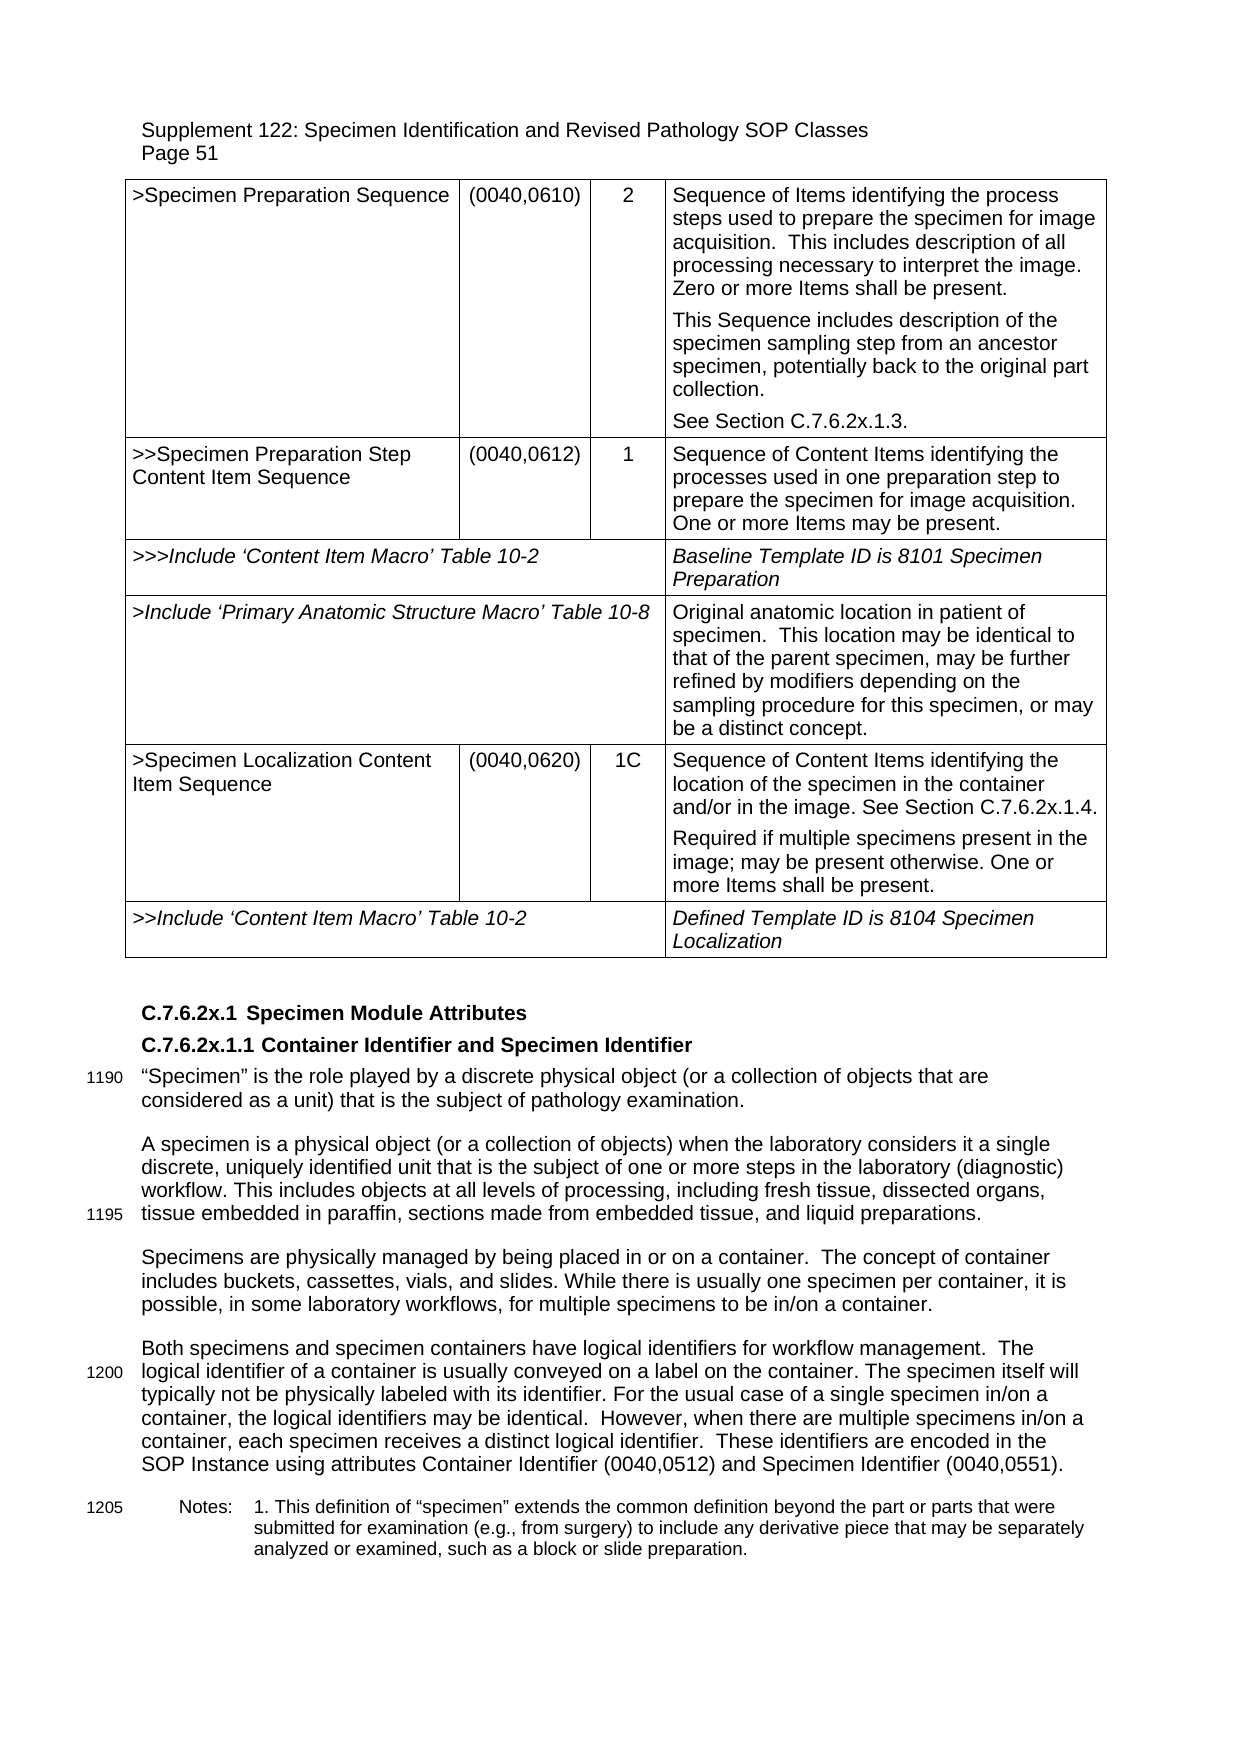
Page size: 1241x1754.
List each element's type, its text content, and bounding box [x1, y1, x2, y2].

text Notes: 1. This definition of “specimen” extends the common definition beyond the part or parts that were submitted for examination (e.g., from surgery) to include any derivative piece that may be separately analyzed or examined, such as a block or slide preparation. [178, 1497, 1090, 1559]
table_cell Baseline Template ID is 8101 Specimen Preparation [666, 540, 1106, 595]
table_cell >Specimen Preparation Sequence [126, 180, 459, 437]
table_cell >>>Include ‘Content Item Macro’ Table 10-2 [126, 540, 665, 595]
table_cell (0040,0620) [460, 745, 590, 901]
text Both specimens and specimen containers have logical identifiers for workflow management. The logical identifier of a container is usually conveyed on a label on the container. The specimen itself will typically not be physically labeled with its identifier. For the usual case of a single specimen in/on a container, the logical identifiers may be identical. However, when there are multiple specimens in/on a container, each specimen receives a distinct logical identifier. These identifiers are encoded in the SOP Instance using attributes Container Identifier (0040,0512) and Specimen Identifier (0040,0551). [141, 1336, 1090, 1476]
subtitle C.7.6.2x.1 Specimen Module Attributes [141, 1002, 1090, 1025]
table_cell (0040,0612) [460, 438, 590, 539]
table_cell >>Include ‘Content Item Macro’ Table 10-2 [126, 902, 665, 957]
text Specimens are physically managed by being placed in or on a container. The concept of container includes buckets, cassettes, vials, and slides. While there is usually one specimen per container, it is possible, in some laboratory workflows, for multiple specimens to be in/on a container. [141, 1246, 1090, 1316]
table_cell 1C [591, 745, 665, 901]
table_cell 2 [591, 180, 665, 437]
subtitle C.7.6.2x.1.1 Container Identifier and Specimen Identifier [141, 1033, 1090, 1057]
table_cell Sequence of Items identifying the process steps used to prepare the specimen for image acquisition. This includes description of all processing necessary to interpret the image. Zero or more Items shall be present. This Sequence includes description of the specimen sampling step from an ancestor specimen, potentially back to the original part collection. See Section C.7.6.2x.1.3. [666, 180, 1106, 437]
table_cell Sequence of Content Items identifying the processes used in one preparation step to prepare the specimen for image acquisition. One or more Items may be present. [666, 438, 1106, 539]
table_cell >Include ‘Primary Anatomic Structure Macro’ Table 10-8 [126, 596, 665, 744]
table_cell Original anatomic location in patient of specimen. This location may be identical to that of the parent specimen, may be further refined by modifiers depending on the sampling procedure for this specimen, or may be a distinct concept. [666, 596, 1106, 744]
text “Specimen” is the role played by a discrete physical object (or a collection of objects that are considered as a unit) that is the subject of pathology examination. [141, 1065, 1090, 1111]
table_cell (0040,0610) [460, 180, 590, 437]
table_cell Sequence of Content Items identifying the location of the specimen in the container and/or in the image. See Section C.7.6.2x.1.4. Required if multiple specimens present in the image; may be present otherwise. One or more Items shall be present. [666, 745, 1106, 901]
table_cell >Specimen Localization Content Item Sequence [126, 745, 459, 901]
table_cell 1 [591, 438, 665, 539]
table_cell >>Specimen Preparation Step Content Item Sequence [126, 438, 459, 539]
text A specimen is a physical object (or a collection of objects) when the laboratory considers it a single discrete, uniquely identified unit that is the subject of one or more steps in the laboratory (diagnostic) workflow. This includes objects at all levels of processing, including fresh tissue, dissected organs, tissue embedded in paraffin, sections made from embedded tissue, and liquid preparations. [141, 1132, 1090, 1225]
table_cell Defined Template ID is 8104 Specimen Localization [666, 902, 1106, 957]
